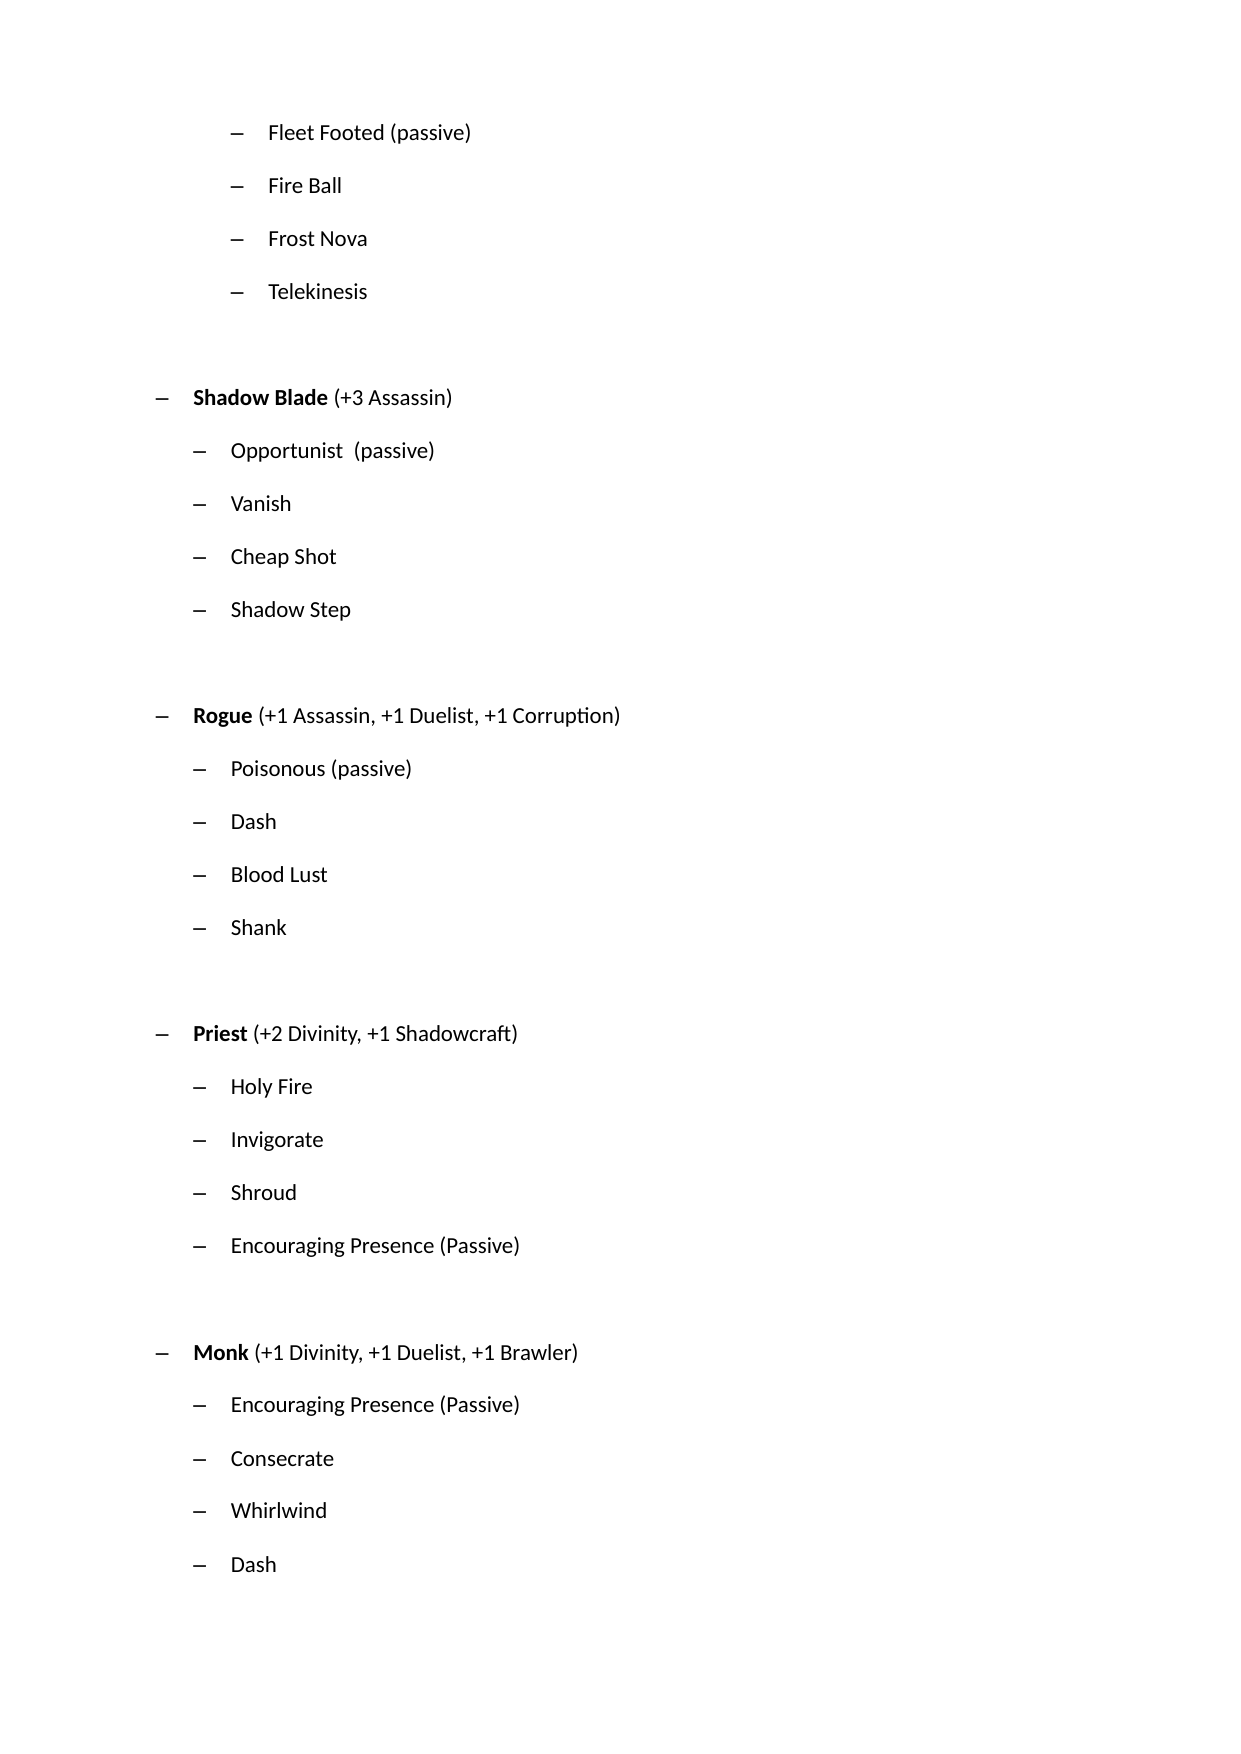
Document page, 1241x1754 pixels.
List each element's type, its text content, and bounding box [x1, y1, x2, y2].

list Whirlwind [193, 1497, 1122, 1525]
list Consecrate [193, 1444, 1122, 1472]
list Holy Fire [193, 1072, 1122, 1101]
list Rogue (+1 Assassin, +1 Duelist, +1 Corruption) [156, 701, 1122, 729]
list Poisonous (passive) [193, 754, 1122, 782]
list Shroud [193, 1178, 1122, 1207]
list Blood Lust [193, 860, 1122, 888]
list Encouraging Presence (Passive) [193, 1391, 1122, 1419]
list Cheap Shot [193, 542, 1122, 570]
list Opportunist (passive) [193, 436, 1122, 464]
list Telekinesis [231, 277, 1122, 305]
list Invigorate [193, 1126, 1122, 1153]
list Encouraging Presence (Passive) [193, 1232, 1122, 1259]
list Frost Nova [231, 224, 1122, 252]
list Shadow Blade (+3 Assassin) [156, 383, 1122, 411]
list Monk (+1 Divinity, +1 Duelist, +1 Brawler) [156, 1338, 1122, 1366]
list Dash [193, 1550, 1122, 1578]
list Priest (+2 Divinity, +1 Shadowcraft) [156, 1019, 1122, 1047]
list Shadow Step [193, 595, 1122, 623]
list Shank [193, 913, 1122, 941]
list Dash [193, 807, 1122, 835]
list Vanish [193, 489, 1122, 517]
list Fire Ball [231, 171, 1122, 199]
list Fleet Footed (passive) [231, 118, 1122, 146]
